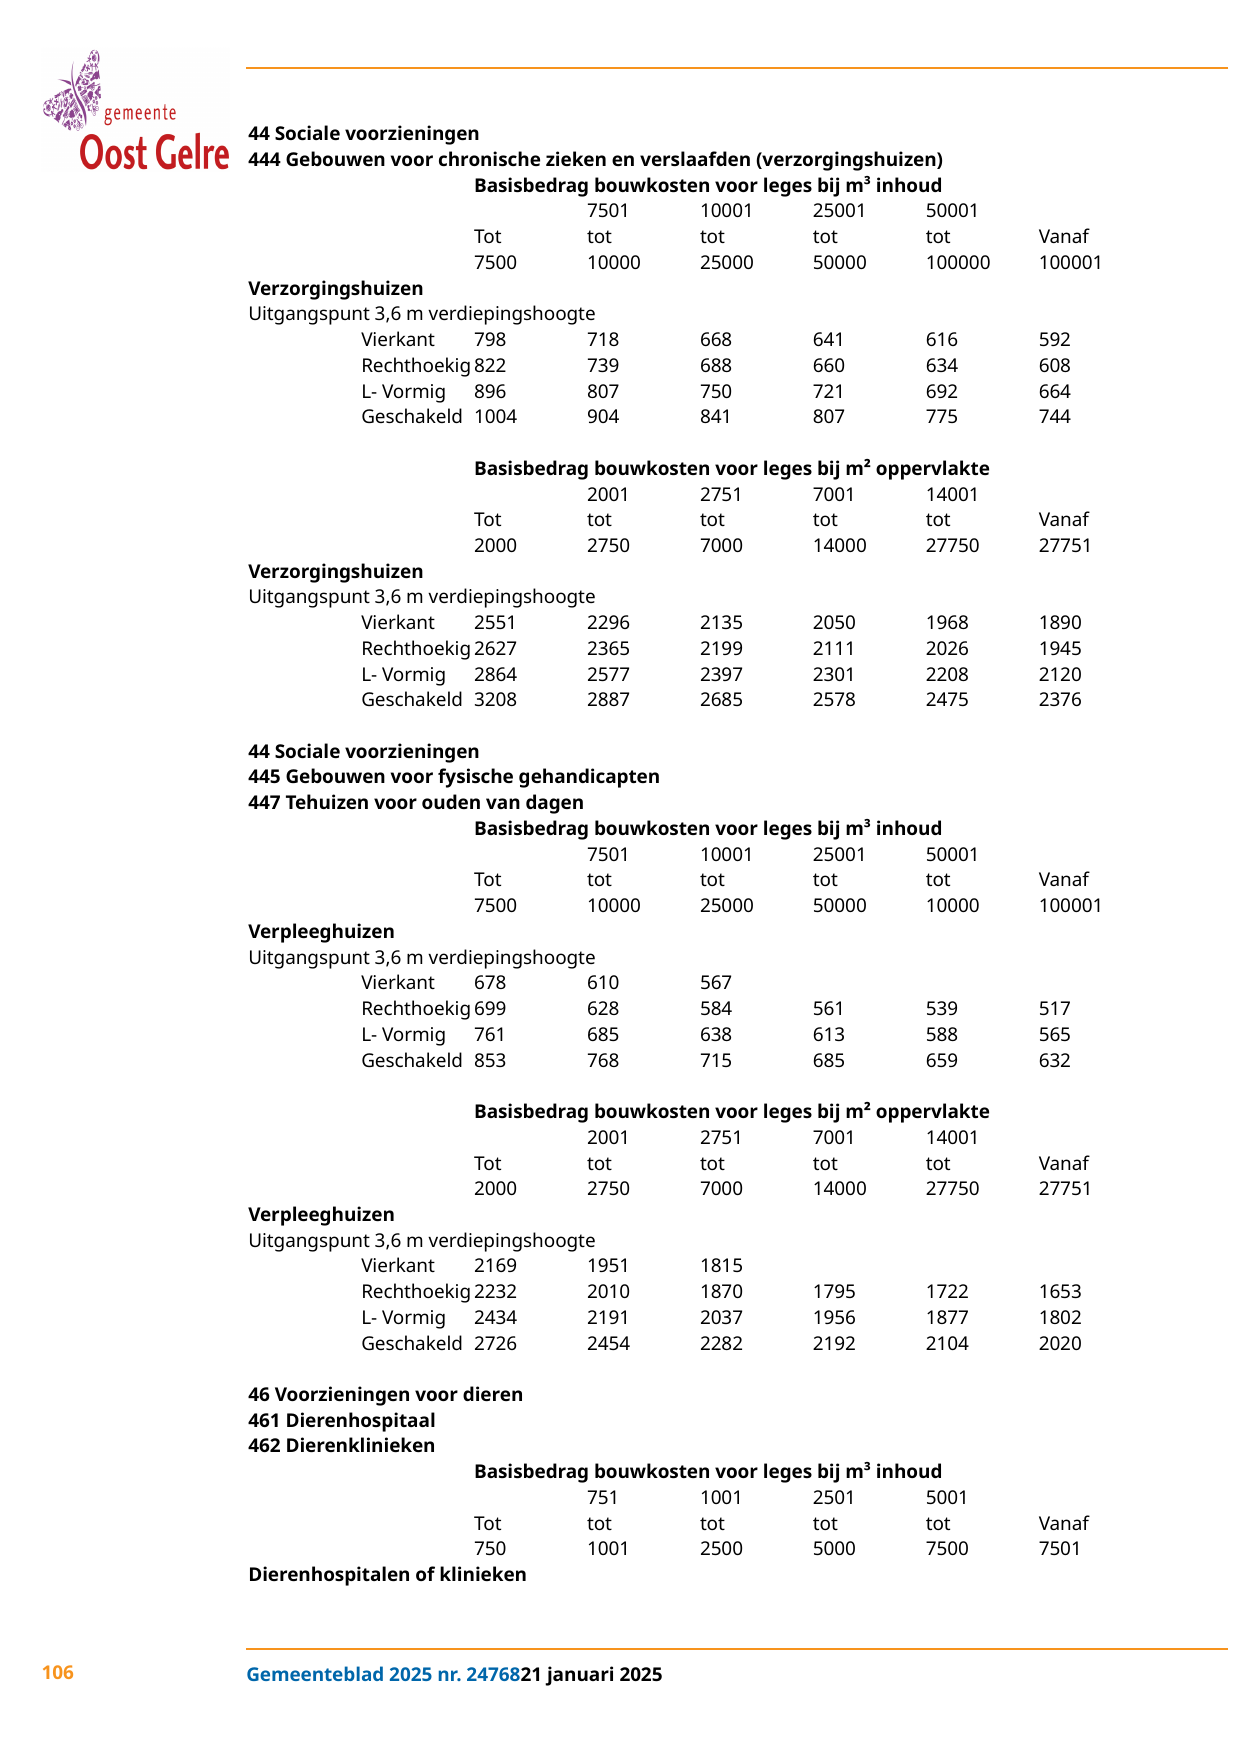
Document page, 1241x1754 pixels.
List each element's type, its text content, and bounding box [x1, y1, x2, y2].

table_cell 798 [474, 326, 587, 352]
table_cell 592 [1039, 326, 1152, 352]
table_cell [474, 429, 587, 455]
table_cell tot [700, 867, 813, 892]
table_cell 685 [813, 1047, 926, 1072]
table_cell tot [926, 506, 1038, 532]
table_cell [361, 1124, 474, 1150]
table_cell 27751 [1039, 1175, 1152, 1201]
table_cell [474, 918, 587, 944]
table_cell [1039, 712, 1152, 738]
table_cell [1039, 172, 1152, 198]
table_cell 904 [587, 404, 700, 429]
table_cell 2578 [813, 687, 926, 712]
table_cell 50000 [813, 893, 926, 918]
table_cell Vierkant [361, 1253, 474, 1278]
table_cell [474, 712, 587, 738]
table_cell [700, 95, 813, 121]
table_cell Rechthoekig [361, 995, 474, 1021]
table_cell 561 [813, 995, 926, 1021]
table_cell Rechthoekig [361, 352, 474, 378]
table_cell [926, 95, 1038, 121]
table_cell [1039, 429, 1152, 455]
table_cell L- Vormig [361, 1021, 474, 1047]
table_cell 2282 [700, 1330, 813, 1356]
table_cell [813, 1407, 926, 1433]
table_cell 25000 [700, 893, 813, 918]
table_cell [361, 429, 474, 455]
table_cell [361, 1510, 474, 1536]
table_cell 841 [700, 404, 813, 429]
table_cell [474, 558, 587, 584]
table_cell 668 [700, 326, 813, 352]
table_cell [248, 970, 361, 995]
table_cell [248, 1278, 361, 1304]
table_cell 2434 [474, 1304, 587, 1330]
table_cell 1815 [700, 1253, 813, 1278]
table_cell [1039, 95, 1152, 121]
table_cell [1039, 275, 1152, 301]
table_cell tot [587, 1510, 700, 1536]
table_cell [700, 918, 813, 944]
table_cell Tot [474, 867, 587, 892]
table_cell 1653 [1039, 1278, 1152, 1304]
table_cell [700, 1407, 813, 1433]
table_cell [248, 661, 361, 687]
table_cell 2135 [700, 609, 813, 635]
table_cell [587, 429, 700, 455]
table_cell L- Vormig [361, 661, 474, 687]
table_cell 1968 [926, 609, 1038, 635]
table_cell [587, 918, 700, 944]
table_cell 750 [474, 1536, 587, 1561]
table_cell Uitgangspunt 3,6 m verdiepingshoogte [248, 944, 700, 969]
table_cell 14000 [813, 1175, 926, 1201]
table_cell [587, 1356, 700, 1381]
table_cell [700, 1433, 813, 1458]
table_cell [926, 1407, 1038, 1433]
table_cell [1039, 970, 1152, 995]
table_cell [248, 95, 361, 121]
table_cell 50001 [926, 198, 1038, 223]
table_cell 27750 [926, 532, 1038, 558]
table_cell [587, 558, 700, 584]
table_cell [248, 1356, 361, 1381]
table_cell [700, 944, 813, 969]
table_cell [361, 481, 474, 506]
table_cell [926, 584, 1038, 609]
table_cell 539 [926, 995, 1038, 1021]
table_cell 2501 [813, 1484, 926, 1510]
table_cell [474, 275, 587, 301]
table_cell [587, 275, 700, 301]
table_cell [248, 378, 361, 403]
table_cell [1039, 738, 1152, 764]
table_cell 2376 [1039, 687, 1152, 712]
table_cell Vanaf [1039, 867, 1152, 892]
table_cell 25001 [813, 841, 926, 867]
table_cell [813, 429, 926, 455]
table_cell 2551 [474, 609, 587, 635]
table_cell Rechthoekig [361, 1278, 474, 1304]
table_cell 7500 [926, 1536, 1038, 1561]
table_cell [361, 532, 474, 558]
table_cell [813, 790, 926, 815]
table_cell 517 [1039, 995, 1152, 1021]
table_cell [361, 867, 474, 892]
table_cell 10001 [700, 198, 813, 223]
table_cell [1039, 1073, 1152, 1098]
table_cell tot [700, 506, 813, 532]
table_cell 2296 [587, 609, 700, 635]
table_cell 2208 [926, 661, 1038, 687]
table_cell [926, 738, 1038, 764]
table_cell [248, 1536, 361, 1561]
table_cell 44 Sociale voorzieningen [248, 738, 587, 764]
table_cell 10001 [700, 841, 813, 867]
table_cell [700, 301, 813, 326]
table_cell [587, 712, 700, 738]
table_cell [1039, 815, 1152, 841]
table_cell [1039, 764, 1152, 789]
table_cell [361, 455, 474, 481]
table_cell 100001 [1039, 249, 1152, 275]
table_cell 632 [1039, 1047, 1152, 1072]
table_cell 1001 [700, 1484, 813, 1510]
table_cell [813, 970, 926, 995]
table_cell 2627 [474, 635, 587, 661]
table_cell [361, 815, 474, 841]
table_cell 2887 [587, 687, 700, 712]
table_cell tot [926, 1510, 1038, 1536]
table_cell 588 [926, 1021, 1038, 1047]
table_cell [813, 301, 926, 326]
table_cell [587, 1201, 700, 1227]
table_cell 2685 [700, 687, 813, 712]
table_cell 27750 [926, 1175, 1038, 1201]
table_cell [361, 1150, 474, 1175]
table_cell 2104 [926, 1330, 1038, 1356]
table_cell tot [587, 224, 700, 249]
table_cell 2454 [587, 1330, 700, 1356]
table_cell [1039, 841, 1152, 867]
table_cell [248, 1253, 361, 1278]
table_cell tot [813, 224, 926, 249]
table_cell 2232 [474, 1278, 587, 1304]
table_cell [248, 326, 361, 352]
table_cell Basisbedrag bouwkosten voor leges bij m² oppervlakte [474, 455, 1152, 481]
picture [41, 47, 231, 172]
table_cell 608 [1039, 352, 1152, 378]
table_cell [248, 1047, 361, 1072]
table_cell [474, 1124, 587, 1150]
table_cell [926, 764, 1038, 789]
table_cell tot [700, 1510, 813, 1536]
table_cell 660 [813, 352, 926, 378]
table_cell [248, 893, 361, 918]
table_cell [700, 738, 813, 764]
table_cell 688 [700, 352, 813, 378]
table_cell 25000 [700, 249, 813, 275]
table_cell [248, 815, 361, 841]
table_cell tot [926, 867, 1038, 892]
table_cell [813, 918, 926, 944]
table_cell [813, 764, 926, 789]
table_cell [813, 1201, 926, 1227]
table_cell [813, 1433, 926, 1458]
table_cell [361, 1484, 474, 1510]
table_cell 10000 [926, 893, 1038, 918]
table_cell [813, 738, 926, 764]
table_cell 2050 [813, 609, 926, 635]
table_cell [248, 1124, 361, 1150]
table_cell 1877 [926, 1304, 1038, 1330]
table_cell 761 [474, 1021, 587, 1047]
table_cell [248, 224, 361, 249]
table_cell 692 [926, 378, 1038, 403]
table_cell 7500 [474, 893, 587, 918]
table_cell 5001 [926, 1484, 1038, 1510]
table_cell 616 [926, 326, 1038, 352]
table_cell 2500 [700, 1536, 813, 1561]
table_cell [926, 1201, 1038, 1227]
table_cell 10000 [587, 893, 700, 918]
table_cell [248, 995, 361, 1021]
table_cell Tot [474, 224, 587, 249]
table_cell [361, 1356, 474, 1381]
table_cell [248, 841, 361, 867]
table_cell 7000 [700, 1175, 813, 1201]
table_cell 50001 [926, 841, 1038, 867]
table_cell 7500 [474, 249, 587, 275]
table_cell [587, 121, 700, 146]
table_cell [587, 738, 700, 764]
table_cell 2010 [587, 1278, 700, 1304]
table_cell [1039, 1253, 1152, 1278]
table_cell [587, 1381, 700, 1407]
table_cell [700, 712, 813, 738]
table_cell 2475 [926, 687, 1038, 712]
table_cell 739 [587, 352, 700, 378]
table_cell 2577 [587, 661, 700, 687]
table_cell [361, 841, 474, 867]
table_cell 768 [587, 1047, 700, 1072]
table_cell [1039, 944, 1152, 969]
table_cell [926, 970, 1038, 995]
table_cell 10000 [587, 249, 700, 275]
table_cell 2751 [700, 481, 813, 506]
table_cell [813, 275, 926, 301]
table_cell Tot [474, 1150, 587, 1175]
table_cell [813, 584, 926, 609]
table_cell 2037 [700, 1304, 813, 1330]
table_cell 628 [587, 995, 700, 1021]
table_cell 50000 [813, 249, 926, 275]
table_cell 2365 [587, 635, 700, 661]
table_cell 447 Tehuizen voor ouden van dagen [248, 790, 700, 815]
table_cell 750 [700, 378, 813, 403]
table_cell 659 [926, 1047, 1038, 1072]
table_cell [248, 1459, 361, 1484]
table_cell [474, 841, 587, 867]
table_cell Basisbedrag bouwkosten voor leges bij m³ inhoud [474, 172, 1038, 198]
table_cell [361, 198, 474, 223]
table_cell [1039, 1407, 1152, 1433]
table_cell 2750 [587, 1175, 700, 1201]
table_cell 7000 [700, 532, 813, 558]
table_cell [813, 95, 926, 121]
table_cell 1802 [1039, 1304, 1152, 1330]
table_cell [926, 429, 1038, 455]
table_cell 1001 [587, 1536, 700, 1561]
table_cell 2026 [926, 635, 1038, 661]
table_cell 610 [587, 970, 700, 995]
table_cell tot [587, 1150, 700, 1175]
table_cell [926, 275, 1038, 301]
table_cell 853 [474, 1047, 587, 1072]
table_cell [926, 301, 1038, 326]
table_cell 718 [587, 326, 700, 352]
table_cell [474, 1201, 587, 1227]
table_cell [700, 584, 813, 609]
table_cell [1039, 1459, 1152, 1484]
table_cell [813, 944, 926, 969]
table_cell 2169 [474, 1253, 587, 1278]
table_cell [248, 198, 361, 223]
table_cell tot [813, 506, 926, 532]
table_cell tot [700, 1150, 813, 1175]
table_cell [248, 404, 361, 429]
table_cell tot [926, 1150, 1038, 1175]
table_cell Vierkant [361, 609, 474, 635]
table_cell [813, 558, 926, 584]
table_cell 744 [1039, 404, 1152, 429]
table_cell [700, 1381, 813, 1407]
table_cell [361, 506, 474, 532]
table_cell Verpleeghuizen [248, 918, 474, 944]
table_cell 634 [926, 352, 1038, 378]
table_cell 7501 [587, 198, 700, 223]
table_cell 3208 [474, 687, 587, 712]
table_cell [361, 224, 474, 249]
table_cell [248, 712, 361, 738]
table_cell Tot [474, 1510, 587, 1536]
table_cell 2199 [700, 635, 813, 661]
table_cell 100000 [926, 249, 1038, 275]
table_cell Verzorgingshuizen [248, 558, 474, 584]
table_cell [248, 481, 361, 506]
table_cell 14001 [926, 481, 1038, 506]
table_cell 1890 [1039, 609, 1152, 635]
table_cell 807 [587, 378, 700, 403]
table_cell [361, 712, 474, 738]
table_cell [587, 1561, 700, 1587]
table_cell [361, 893, 474, 918]
table_cell 5000 [813, 1536, 926, 1561]
table_cell [474, 1484, 587, 1510]
table_cell 25001 [813, 198, 926, 223]
table_cell 1951 [587, 1253, 700, 1278]
table_cell tot [926, 224, 1038, 249]
table_cell Geschakeld [361, 1047, 474, 1072]
table_cell 1945 [1039, 635, 1152, 661]
table_cell Uitgangspunt 3,6 m verdiepingshoogte [248, 584, 700, 609]
table_cell [926, 1433, 1038, 1458]
table_cell [926, 1073, 1038, 1098]
table_cell [587, 1073, 700, 1098]
table_cell [1039, 198, 1152, 223]
table_cell 2750 [587, 532, 700, 558]
table_cell [361, 95, 474, 121]
table_cell [1039, 1356, 1152, 1381]
table_cell [474, 481, 587, 506]
table_cell [248, 867, 361, 892]
table_cell [926, 1561, 1038, 1587]
table_cell 2192 [813, 1330, 926, 1356]
table_cell 100001 [1039, 893, 1152, 918]
table_cell [1039, 301, 1152, 326]
table_cell Vanaf [1039, 224, 1152, 249]
table_cell [1039, 918, 1152, 944]
table_cell [700, 121, 813, 146]
table_cell 638 [700, 1021, 813, 1047]
table_cell [700, 790, 813, 815]
table_cell 444 Gebouwen voor chronische zieken en verslaafden (verzorgingshuizen) [248, 146, 1152, 172]
table_cell Vanaf [1039, 506, 1152, 532]
table_cell 678 [474, 970, 587, 995]
table_cell Dierenhospitalen of klinieken [248, 1561, 587, 1587]
table_cell [1039, 1201, 1152, 1227]
table_cell L- Vormig [361, 378, 474, 403]
table_cell [700, 275, 813, 301]
table_cell 7001 [813, 1124, 926, 1150]
table_cell 7501 [587, 841, 700, 867]
table_cell [813, 1253, 926, 1278]
table_cell [248, 1098, 361, 1124]
table_cell [248, 1510, 361, 1536]
table_cell 2397 [700, 661, 813, 687]
table_cell 2301 [813, 661, 926, 687]
table_cell [248, 1484, 361, 1510]
table_cell Basisbedrag bouwkosten voor leges bij m³ inhoud [474, 815, 1038, 841]
table_cell 751 [587, 1484, 700, 1510]
table_cell [587, 95, 700, 121]
table_cell [813, 1561, 926, 1587]
table_cell 567 [700, 970, 813, 995]
table_cell [248, 609, 361, 635]
table_cell [248, 455, 361, 481]
table_cell [926, 944, 1038, 969]
table_cell [813, 1073, 926, 1098]
table_cell 699 [474, 995, 587, 1021]
table_cell [926, 1356, 1038, 1381]
table_cell [700, 1356, 813, 1381]
table_cell [1039, 790, 1152, 815]
table_cell [700, 1201, 813, 1227]
table_cell Tot [474, 506, 587, 532]
table_cell 1004 [474, 404, 587, 429]
table_cell 461 Dierenhospitaal [248, 1407, 587, 1433]
table_cell [1039, 1227, 1152, 1253]
table_cell [1039, 121, 1152, 146]
table_cell [700, 429, 813, 455]
table_cell [361, 249, 474, 275]
table_cell [1039, 1561, 1152, 1587]
table_cell Geschakeld [361, 687, 474, 712]
table_cell [1039, 1433, 1152, 1458]
table_cell [361, 172, 474, 198]
table_cell 807 [813, 404, 926, 429]
table_cell [248, 1175, 361, 1201]
table_cell [361, 1098, 474, 1124]
table_cell [700, 1561, 813, 1587]
table_cell [700, 558, 813, 584]
table_cell [361, 1175, 474, 1201]
table_cell [926, 1381, 1038, 1407]
table_cell [361, 1459, 474, 1484]
table_cell 584 [700, 995, 813, 1021]
table_cell 46 Voorzieningen voor dieren [248, 1381, 587, 1407]
table_cell [474, 1073, 587, 1098]
table_cell [813, 1381, 926, 1407]
table_cell [361, 1073, 474, 1098]
table_cell tot [813, 1510, 926, 1536]
table_cell Uitgangspunt 3,6 m verdiepingshoogte [248, 1227, 700, 1253]
table_cell [700, 1227, 813, 1253]
table_cell [813, 1227, 926, 1253]
table_cell [1039, 481, 1152, 506]
table_cell 896 [474, 378, 587, 403]
table_cell [813, 1356, 926, 1381]
table_cell tot [587, 867, 700, 892]
table_cell [926, 1253, 1038, 1278]
table_cell [926, 558, 1038, 584]
table_cell 721 [813, 378, 926, 403]
table_cell [248, 506, 361, 532]
table_cell Basisbedrag bouwkosten voor leges bij m³ inhoud [474, 1459, 1038, 1484]
table_cell [248, 249, 361, 275]
table_cell 462 Dierenklinieken [248, 1433, 587, 1458]
table_cell [248, 172, 361, 198]
table_cell Vanaf [1039, 1150, 1152, 1175]
table_cell [700, 1073, 813, 1098]
table_cell Verzorgingshuizen [248, 275, 474, 301]
table_cell 2120 [1039, 661, 1152, 687]
table_cell [1039, 558, 1152, 584]
table_cell 775 [926, 404, 1038, 429]
table_cell 664 [1039, 378, 1152, 403]
table_cell Geschakeld [361, 404, 474, 429]
table_cell tot [700, 224, 813, 249]
table_cell L- Vormig [361, 1304, 474, 1330]
table_cell [248, 352, 361, 378]
table_cell [813, 712, 926, 738]
table_cell 641 [813, 326, 926, 352]
table_cell Vanaf [1039, 1510, 1152, 1536]
table_cell 1956 [813, 1304, 926, 1330]
table_cell [474, 198, 587, 223]
table_cell 685 [587, 1021, 700, 1047]
table_cell [1039, 1381, 1152, 1407]
table_cell [1039, 1484, 1152, 1510]
table_cell 2751 [700, 1124, 813, 1150]
table_cell Geschakeld [361, 1330, 474, 1356]
table_cell [926, 712, 1038, 738]
table_cell 2000 [474, 1175, 587, 1201]
table_cell [248, 429, 361, 455]
table_cell 1722 [926, 1278, 1038, 1304]
table_cell [926, 1227, 1038, 1253]
table_cell 27751 [1039, 532, 1152, 558]
table_cell [361, 1536, 474, 1561]
table_cell 7501 [1039, 1536, 1152, 1561]
table_cell 2726 [474, 1330, 587, 1356]
table_cell Basisbedrag bouwkosten voor leges bij m² oppervlakte [474, 1098, 1152, 1124]
table_cell 715 [700, 1047, 813, 1072]
table_cell 445 Gebouwen voor fysische gehandicapten [248, 764, 813, 789]
table_cell [1039, 1124, 1152, 1150]
table_cell 2000 [474, 532, 587, 558]
table_cell Rechthoekig [361, 635, 474, 661]
table_cell [813, 121, 926, 146]
table_cell 2111 [813, 635, 926, 661]
table_cell 1870 [700, 1278, 813, 1304]
table_cell [248, 1021, 361, 1047]
table_cell tot [587, 506, 700, 532]
table_cell [926, 790, 1038, 815]
table_cell 565 [1039, 1021, 1152, 1047]
table_cell [248, 687, 361, 712]
table_cell [474, 95, 587, 121]
table_cell Vierkant [361, 326, 474, 352]
table_cell [926, 918, 1038, 944]
table_cell tot [813, 867, 926, 892]
table_cell [248, 1073, 361, 1098]
table_cell Verpleeghuizen [248, 1201, 474, 1227]
table_cell 613 [813, 1021, 926, 1047]
table_cell 2191 [587, 1304, 700, 1330]
table_cell 2001 [587, 481, 700, 506]
table_cell [248, 635, 361, 661]
table_cell [1039, 584, 1152, 609]
table_cell 7001 [813, 481, 926, 506]
table_cell tot [813, 1150, 926, 1175]
table_cell 14000 [813, 532, 926, 558]
table_cell [587, 1433, 700, 1458]
table_cell 44 Sociale voorzieningen [248, 121, 587, 146]
table_cell 1795 [813, 1278, 926, 1304]
table_cell [474, 1356, 587, 1381]
table_cell Vierkant [361, 970, 474, 995]
table_cell [926, 121, 1038, 146]
table_cell 822 [474, 352, 587, 378]
table_cell [248, 532, 361, 558]
table_cell [587, 1407, 700, 1433]
table_cell [248, 1330, 361, 1356]
table_cell 2864 [474, 661, 587, 687]
table_cell [248, 1150, 361, 1175]
table_cell [248, 1304, 361, 1330]
table_cell Uitgangspunt 3,6 m verdiepingshoogte [248, 301, 700, 326]
table_cell 2020 [1039, 1330, 1152, 1356]
table_cell 14001 [926, 1124, 1038, 1150]
table_cell 2001 [587, 1124, 700, 1150]
